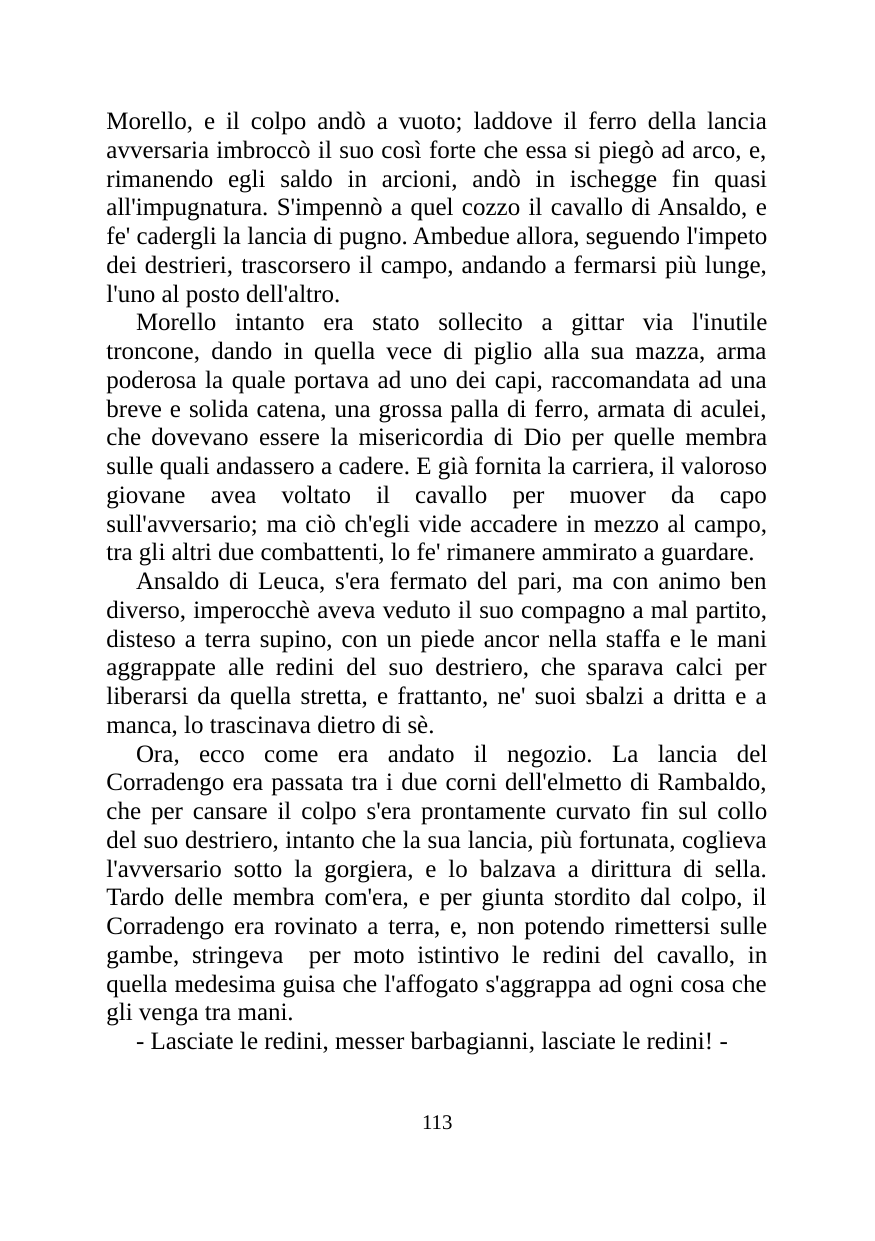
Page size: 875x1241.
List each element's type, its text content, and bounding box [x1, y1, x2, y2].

text - Lasciate le redini, messer barbagianni, lasciate le redini! - [106, 1026, 768, 1055]
text Morello intanto era stato sollecito a gittar via l'inutile troncone, dando in quella vece di piglio alla sua mazza, arma poderosa la quale portava ad uno dei capi, raccomandata ad una breve e solida catena, una grossa palla di ferro, armata di aculei, che dovevano essere la misericordia di Dio per quelle membra sulle quali andassero a cadere. E già fornita la carriera, il valoroso giovane avea voltato il cavallo per muover da capo sull'avversario; ma ciò ch'egli vide accadere in mezzo al campo, tra gli altri due combattenti, lo fe' rimanere ammirato a guardare. [106, 307, 768, 566]
text Ora, ecco come era andato il negozio. La lancia del Corradengo era passata tra i due corni dell'elmetto di Rambaldo, che per cansare il colpo s'era prontamente curvato fin sul collo del suo destriero, intanto che la sua lancia, più fortunata, coglieva l'avversario sotto la gorgiera, e lo balzava a dirittura di sella. Tardo delle membra com'era, e per giunta stordito dal colpo, il Corradengo era rovinato a terra, e, non potendo rimettersi sulle gambe, stringeva per moto istintivo le redini del cavallo, in quella medesima guisa che l'affogato s'aggrappa ad ogni cosa che gli venga tra mani. [106, 739, 768, 1026]
text Ansaldo di Leuca, s'era fermato del pari, ma con animo ben diverso, imperocchè aveva veduto il suo compagno a mal partito, disteso a terra supino, con un piede ancor nella staffa e le mani aggrappate alle redini del suo destriero, che sparava calci per liberarsi da quella stretta, e frattanto, ne' suoi sbalzi a dritta e a manca, lo trascinava dietro di sè. [106, 566, 768, 739]
text Morello, e il colpo andò a vuoto; laddove il ferro della lancia avversaria imbroccò il suo così forte che essa si piegò ad arco, e, rimanendo egli saldo in arcioni, andò in ischegge fin quasi all'impugnatura. S'impennò a quel cozzo il cavallo di Ansaldo, e fe' cadergli la lancia di pugno. Ambedue allora, seguendo l'impeto dei destrieri, trascorsero il campo, andando a fermarsi più lunge, l'uno al posto dell'altro. [106, 106, 768, 307]
